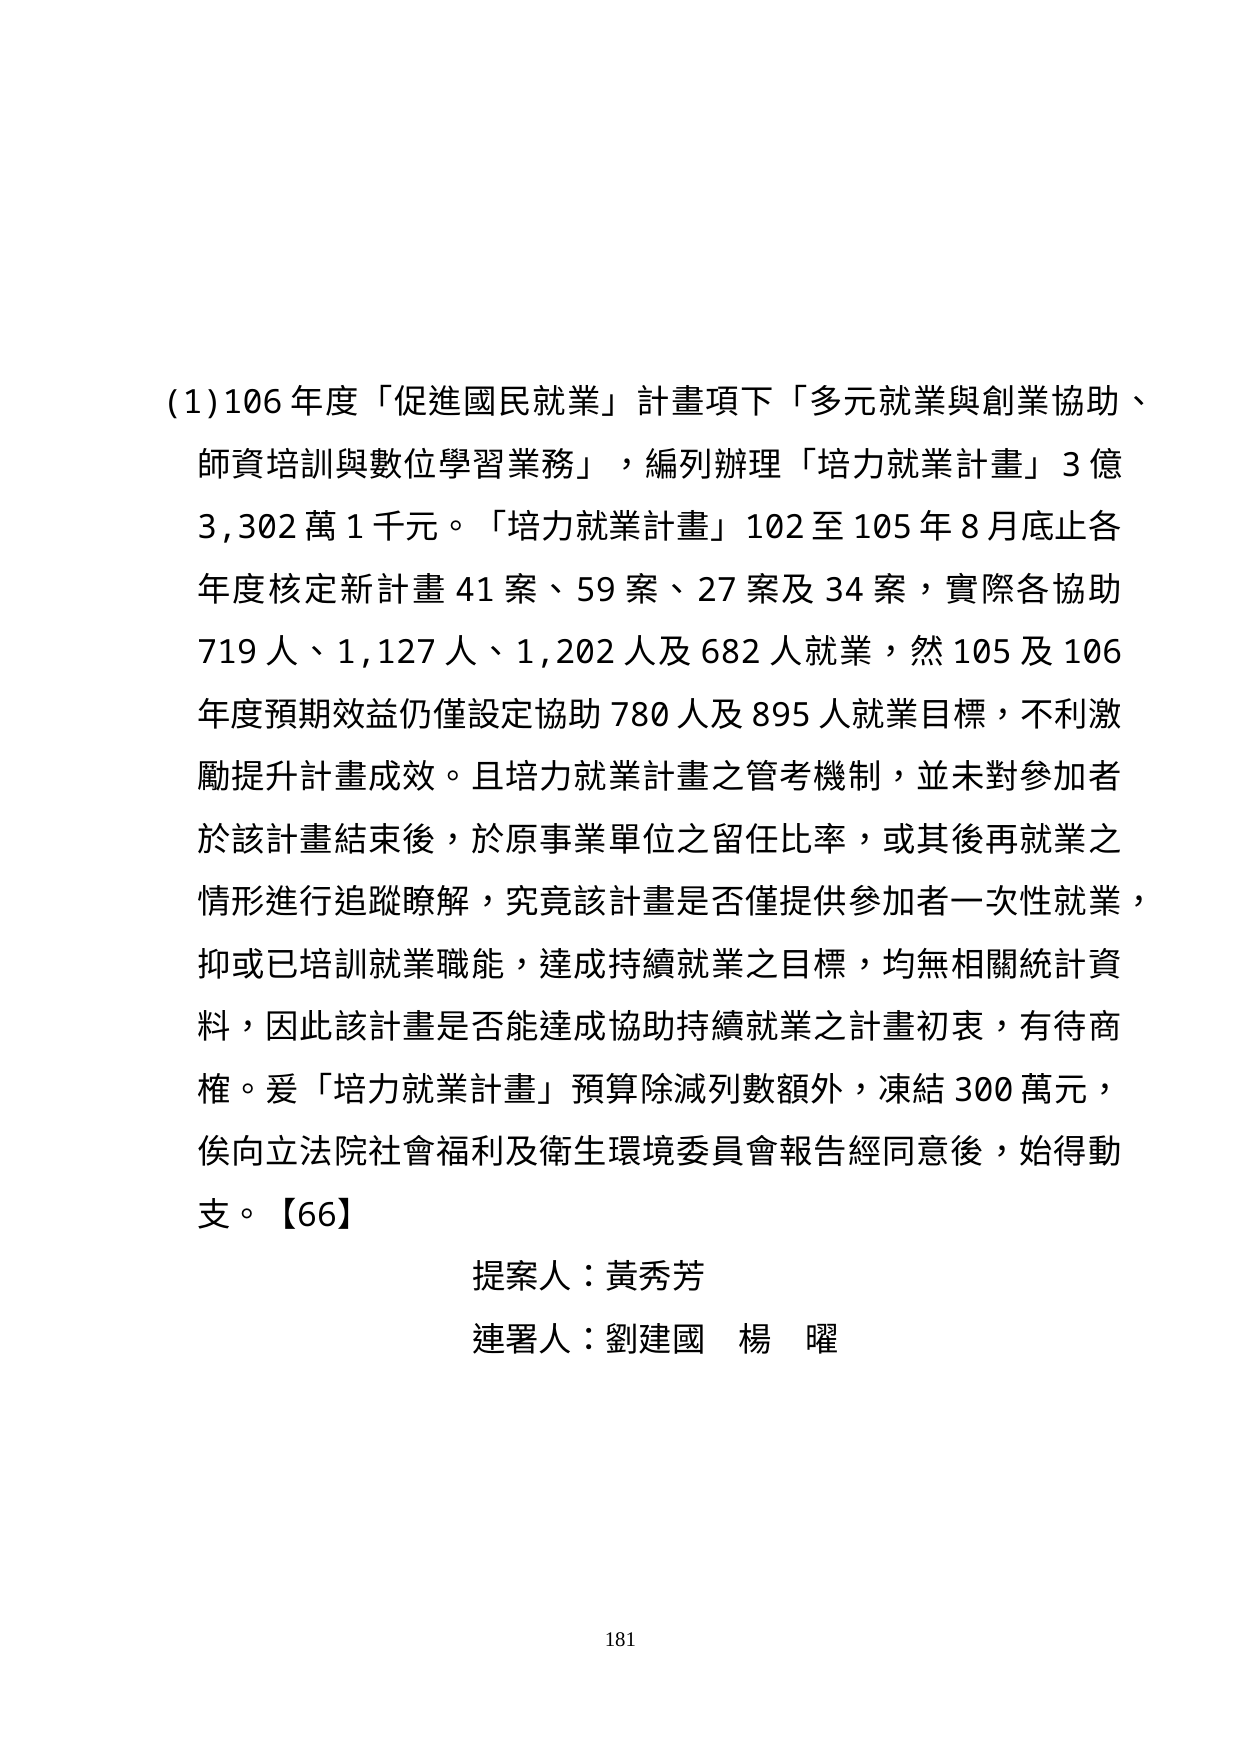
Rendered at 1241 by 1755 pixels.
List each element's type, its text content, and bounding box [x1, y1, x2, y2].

text 提案人：黃秀芳 [197, 1233, 1122, 1295]
text (1)106年度「促進國民就業」計畫項下「多元就業與創業協助、師資培訓與數位學習業務」，編列辦理「培力就業計畫」3億3,302萬1千元。「培力就業計畫」102至105年8月底止各年度核定新計畫41案、59案、27案及34案，實際各協助719人、1,127人、1,202人及682人就業，然105及106年度預期效益仍僅設定協助780人及895人就業目標，不利激勵提升計畫成效。且培力就業計畫之管考機制，並未對參加者於該計畫結束後，於原事業單位之留任比率，或其後再就業之情形進行追蹤瞭解，究竟該計畫是否僅提供參加者一次性就業，抑或已培訓就業職能，達成持續就業之目標，均無相關統計資料，因此該計畫是否能達成協助持續就業之計畫初衷，有待商榷。爰「培力就業計畫」預算除減列數額外，凍結300萬元，俟向立法院社會福利及衛生環境委員會報告經同意後，始得動支。【66】 [162, 358, 1122, 1233]
text 連署人：劉建國 楊 曜 [197, 1295, 1122, 1358]
